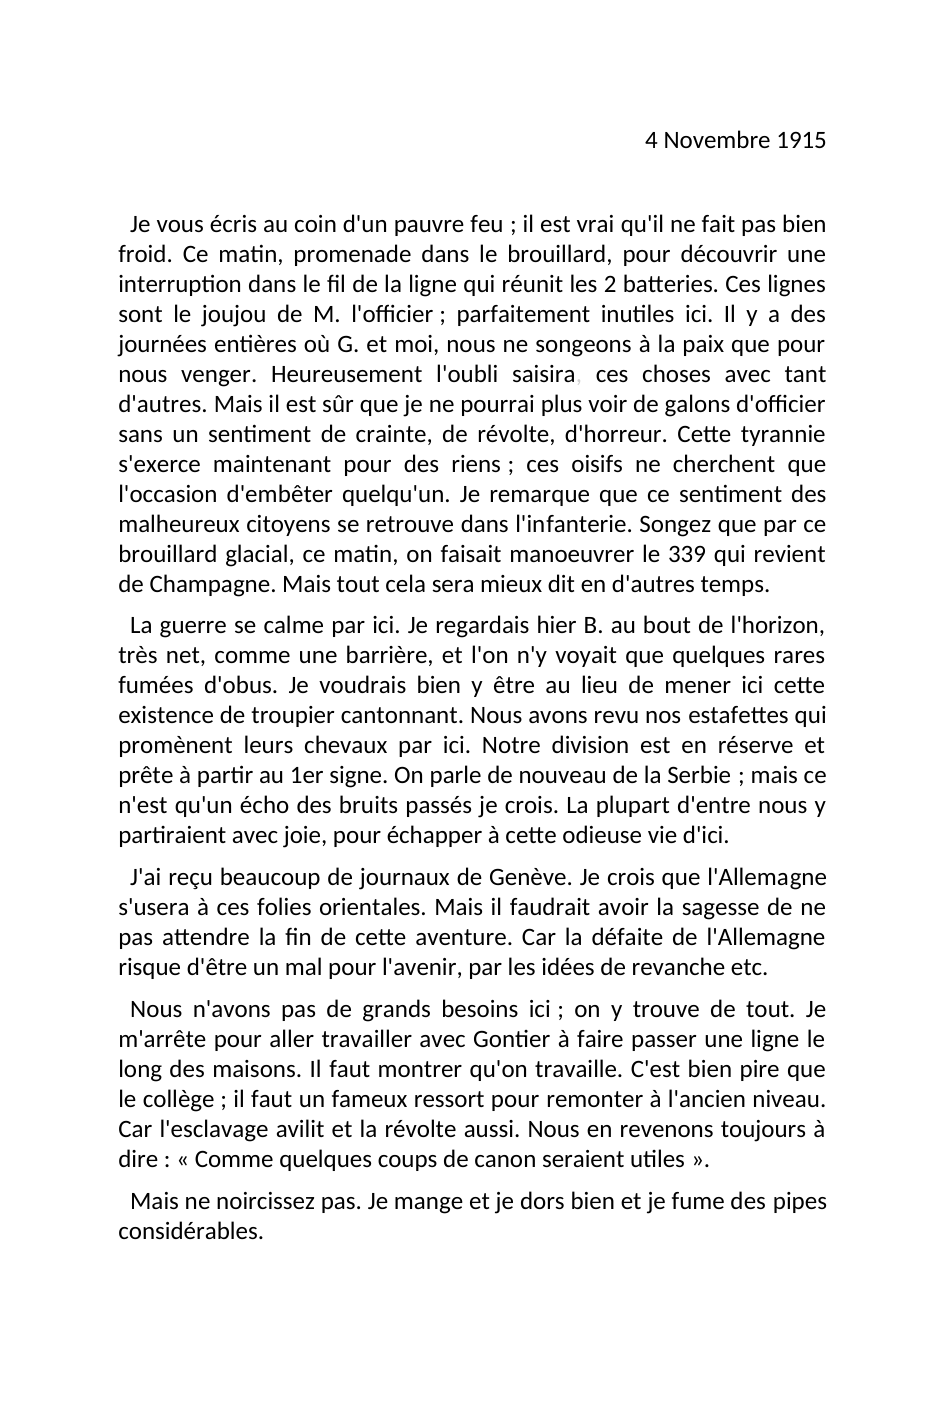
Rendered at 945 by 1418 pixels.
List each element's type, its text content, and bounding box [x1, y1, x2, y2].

text La guerre se calme par ici. Je regardais hier B. au bout de l'horizon, très net, comme une barrière, et l'on n'y voyait que quelques rares fumées d'obus. Je voudrais bien y être au lieu de mener ici cette existence de troupier cantonnant. Nous avons revu nos estafettes qui promènent leurs chevaux par ici. Notre division est en réserve et prête à partir au 1er signe. On parle de nouveau de la Serbie ; mais ce n'est qu'un écho des bruits passés je crois. La plupart d'entre nous y partiraient avec joie, pour échapper à cette odieuse vie d'ici. [118, 615, 827, 850]
text Nous n'avons pas de grands besoins ici ; on y trouve de tout. Je m'arrête pour aller travailler avec Gontier à faire passer une ligne le long des maisons. Il faut montrer qu'on travaille. C'est bien pire que le collège ; il faut un fameux ressort pour remon­ter à l'ancien niveau. Car l'esclavage avilit et la révolte aussi. Nous en revenons toujours à dire : « Comme quelques coups de canon seraient utiles ». [118, 999, 827, 1174]
text 4 Novembre 1915 [118, 130, 827, 155]
text Mais ne noircissez pas. Je mange et je dors bien et je fume des pipes considérables. [118, 1191, 827, 1246]
text J'ai reçu beaucoup de journaux de Genève. Je crois que l'Allemagne s'usera à ces folies orientales. Mais il faudrait avoir la sagesse de ne pas attendre la fin de cette aventure. Car la défaite de l'Allemagne risque d'être un mal pour l'avenir, par les idées de revanche etc. [118, 867, 827, 982]
text Je vous écris au coin d'un pauvre feu ; il est vrai qu'il ne fait pas bien froid. Ce matin, promenade dans le brouillard, pour découvrir une interruption dans le fil de la ligne qui réunit les 2 batteries. Ces lignes sont le joujou de M. l'officier ; parfaitement inutiles ici. Il y a des journées entières où G. et moi, nous ne songeons à la paix que pour nous venger. Heureusement l'oubli saisira, ces choses avec tant d'autres. Mais il est sûr que je ne pourrai plus voir de galons d'officier sans un sentiment de crainte, de révolte, d'horreur. Cette tyrannie s'exerce maintenant pour des riens ; ces oisifs ne cherchent que l'occasion d'em­bêter quelqu'un. Je remarque que ce sentiment des malheureux citoyens se retrouve dans l'in­fanterie. Songez que par ce brouillard glacial, ce matin, on faisait manoeuvrer le 339 qui revient de Champagne. Mais tout cela sera mieux dit en d'autres temps. [118, 213, 827, 598]
